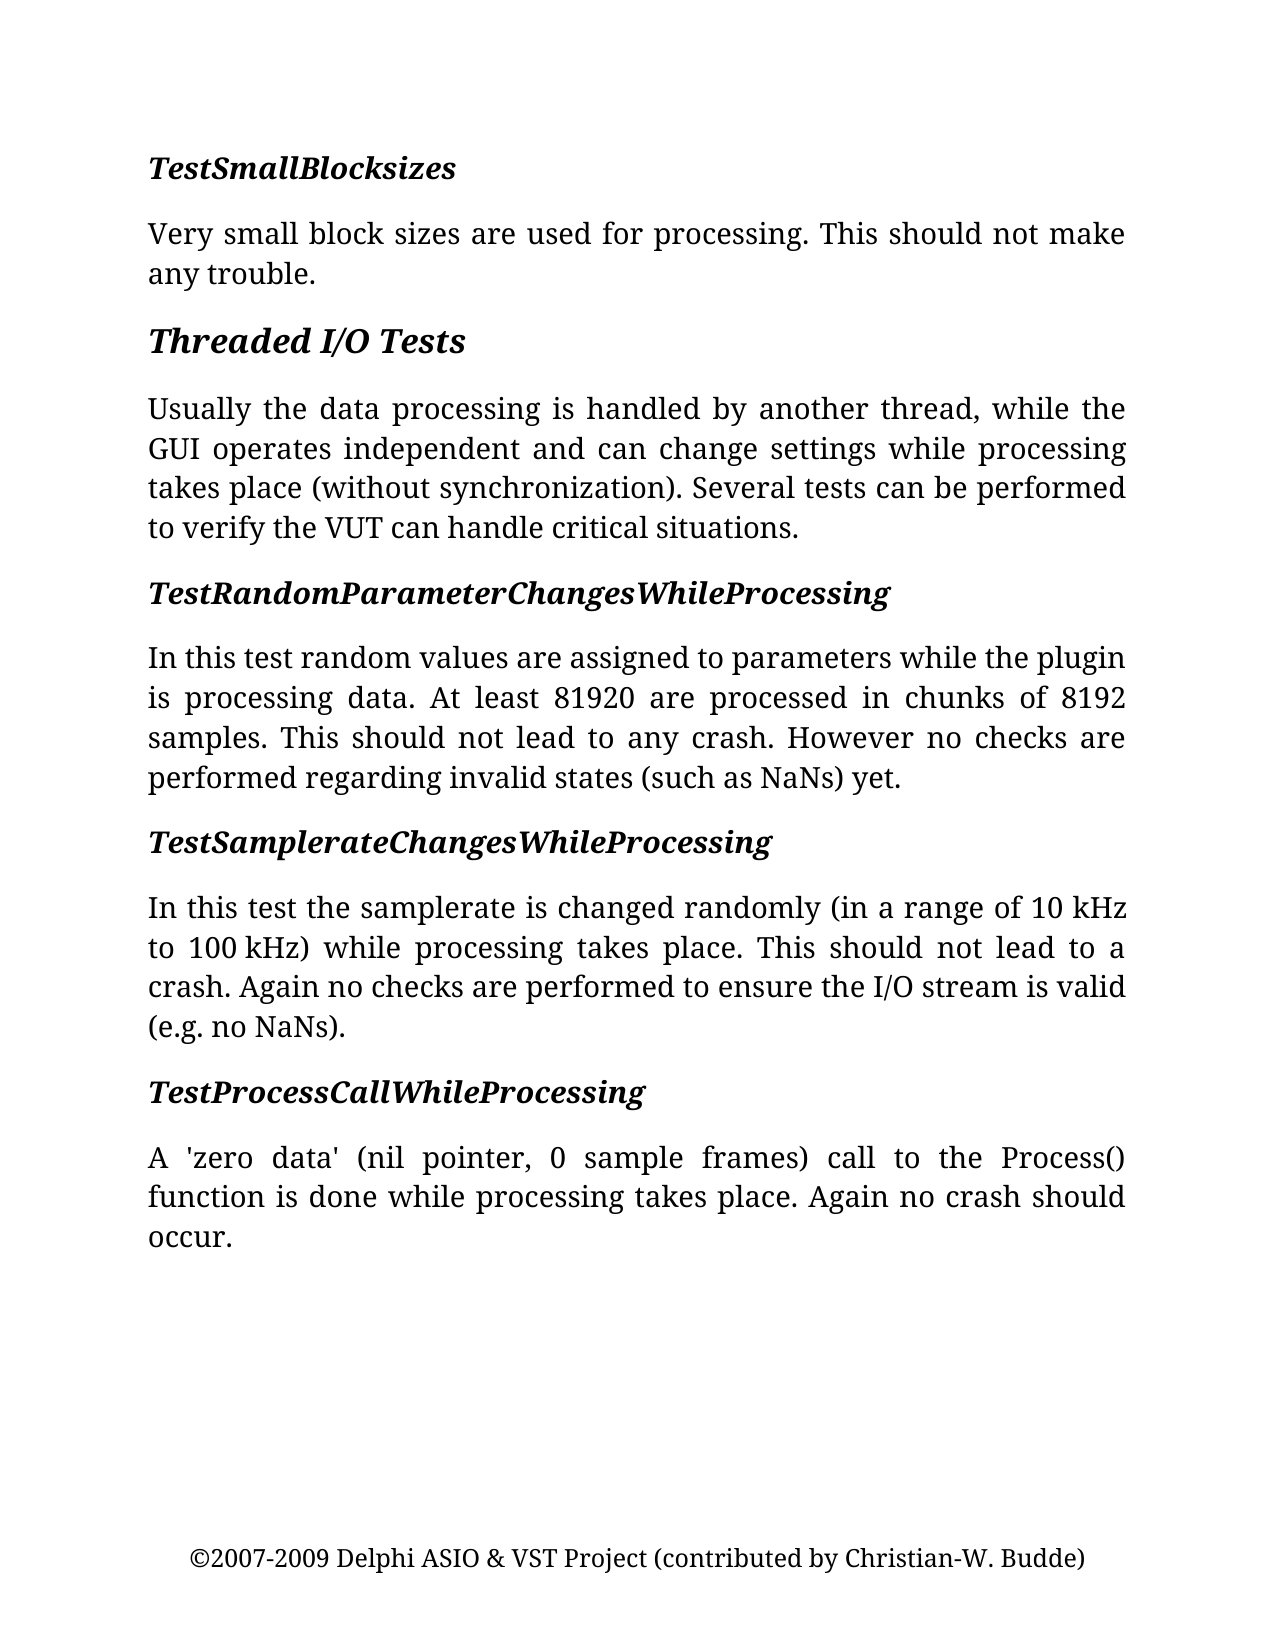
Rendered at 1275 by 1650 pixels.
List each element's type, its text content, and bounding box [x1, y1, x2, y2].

text In this test random values are assigned to parameters while the plugin is processing data. At least 81920 are processed in chunks of 8192 samples. This should not lead to any crash. However no checks are performed regarding invalid states (such as NaNs) yet. [148, 638, 1127, 797]
text Usually the data processing is handled by another thread, while the GUI operates independent and can change settings while processing takes place (without synchronization). Several tests can be performed to verify the VUT can handle critical situations. [148, 388, 1127, 547]
text In this test the samplerate is changed randomly (in a range of 10 kHz to 100 kHz) while processing takes place. This should not lead to a crash. Again no checks are performed to ensure the I/O stream is valid (e.g. no NaNs). [148, 887, 1127, 1046]
text A 'zero data' (nil pointer, 0 sample frames) call to the Process() function is done while processing takes place. Again no crash should occur. [148, 1137, 1127, 1256]
subtitle TestSmallBlocksizes [148, 148, 1127, 188]
subtitle Threaded I/O Tests [148, 318, 1127, 363]
text Very small block sizes are used for processing. This should not make any trouble. [148, 213, 1127, 293]
subtitle TestProcessCallWhileProcessing [148, 1071, 1127, 1112]
subtitle TestSamplerateChangesWhileProcessing [148, 822, 1127, 862]
subtitle TestRandomParameterChangesWhileProcessing [148, 572, 1127, 613]
